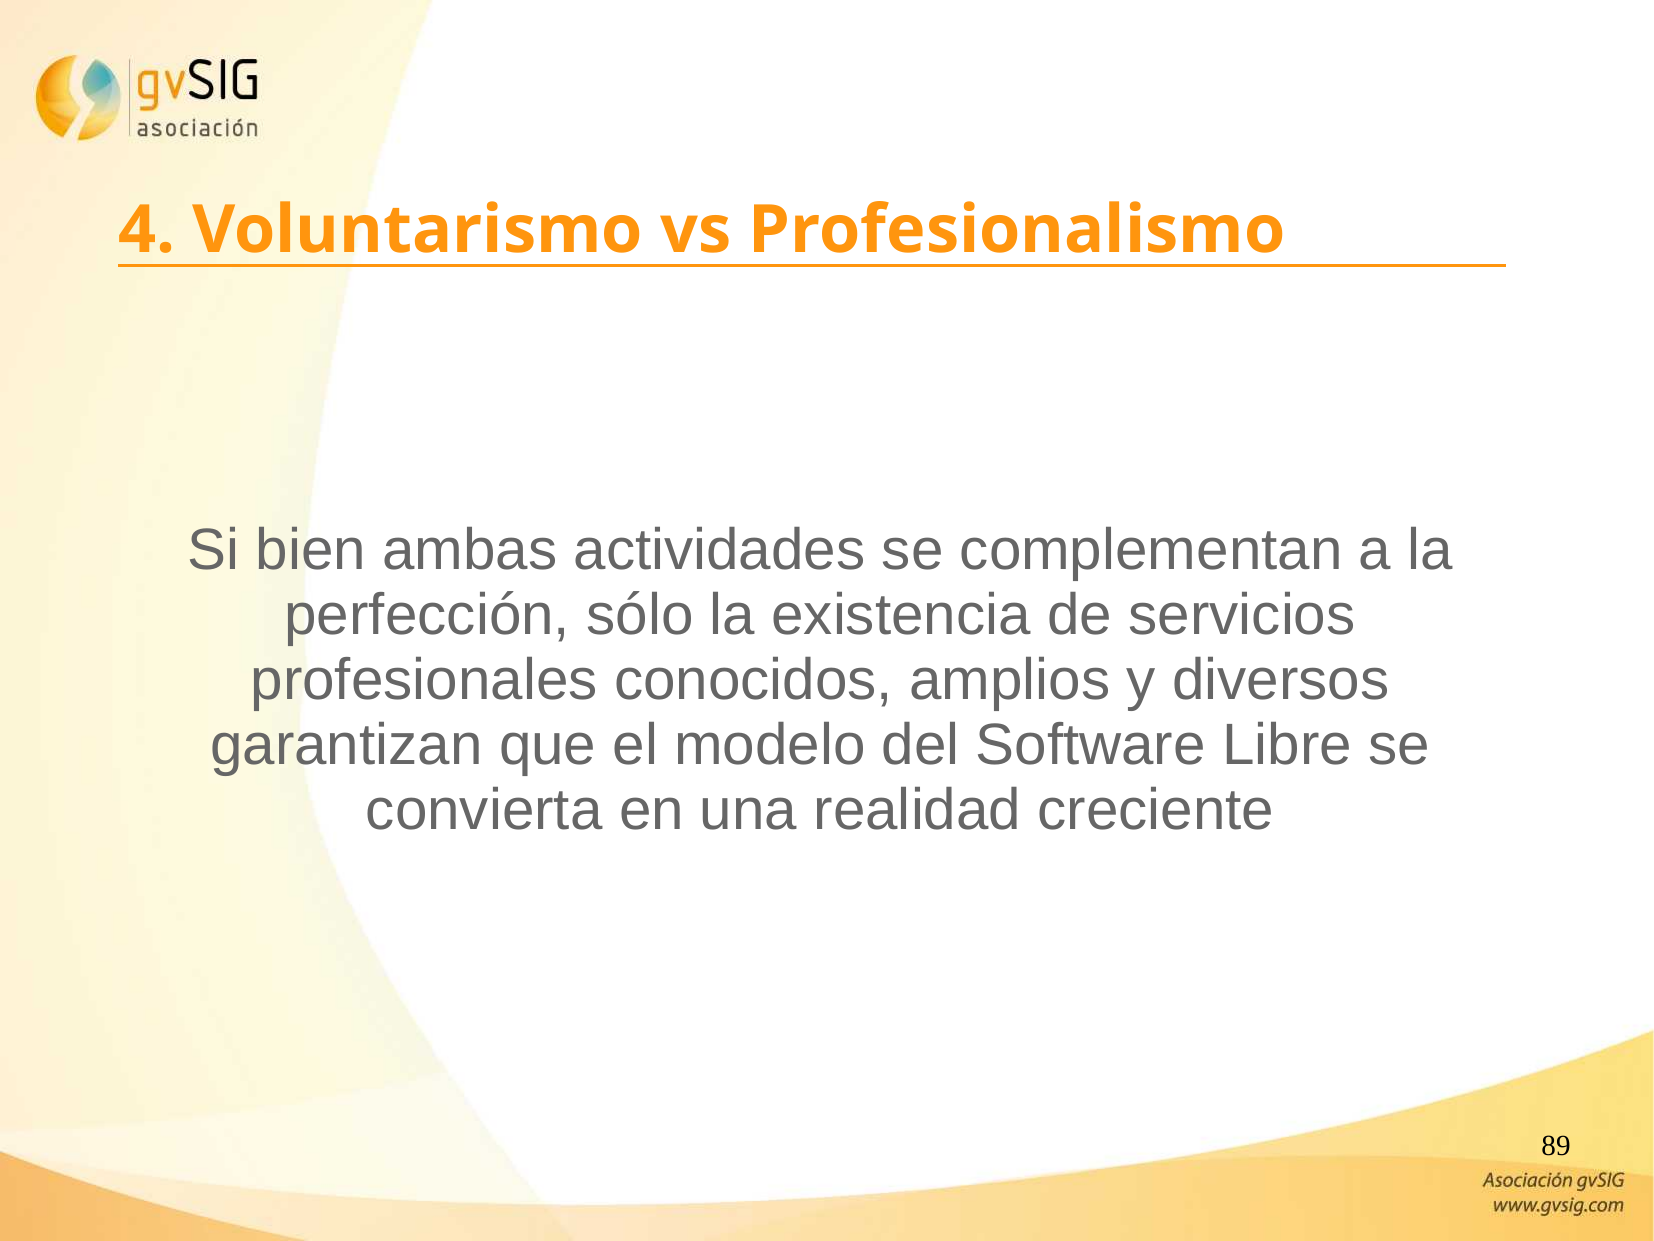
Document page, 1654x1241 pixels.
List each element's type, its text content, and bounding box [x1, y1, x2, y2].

text_box Si bien ambas actividades se complementan a la perfección, sólo la existencia de servicios profesionales conocidos, amplios y diversos garantizan que el modelo del Software Libre se convierta en una realidad creciente [112, 378, 1530, 1017]
title 4. Voluntarismo vs Profesionalismo [118, 177, 1607, 276]
picture [0, 0, 1654, 1241]
